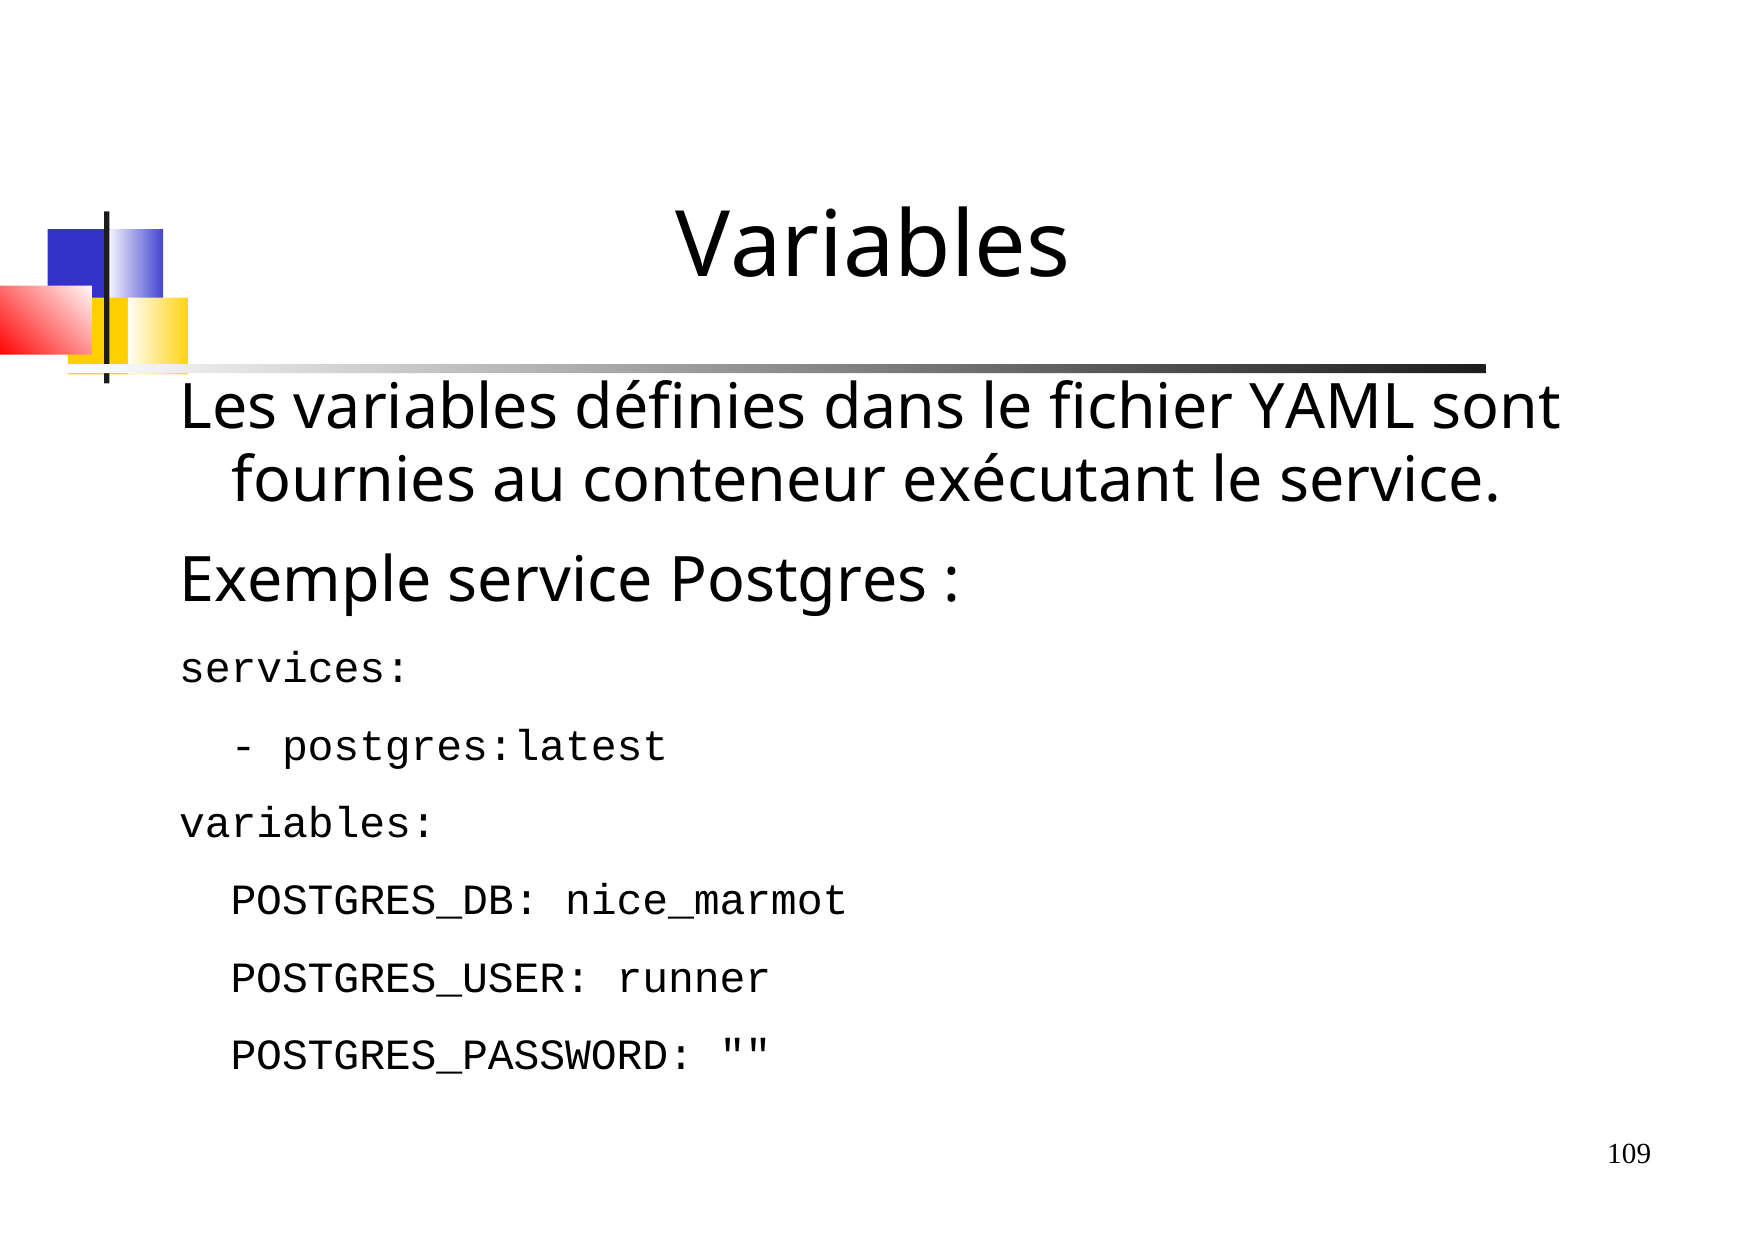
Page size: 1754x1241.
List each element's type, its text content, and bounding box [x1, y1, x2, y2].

title Variables [179, 139, 1567, 351]
list Les variables définies dans le fichier YAML sont fournies au conteneur exécutant le service. Exemple service Postgres : services: - postgres:latest variables: POSTGRES_DB: nice_marmot POSTGRES_USER: runner POSTGRES_PASSWORD: "" [179, 371, 1567, 1091]
